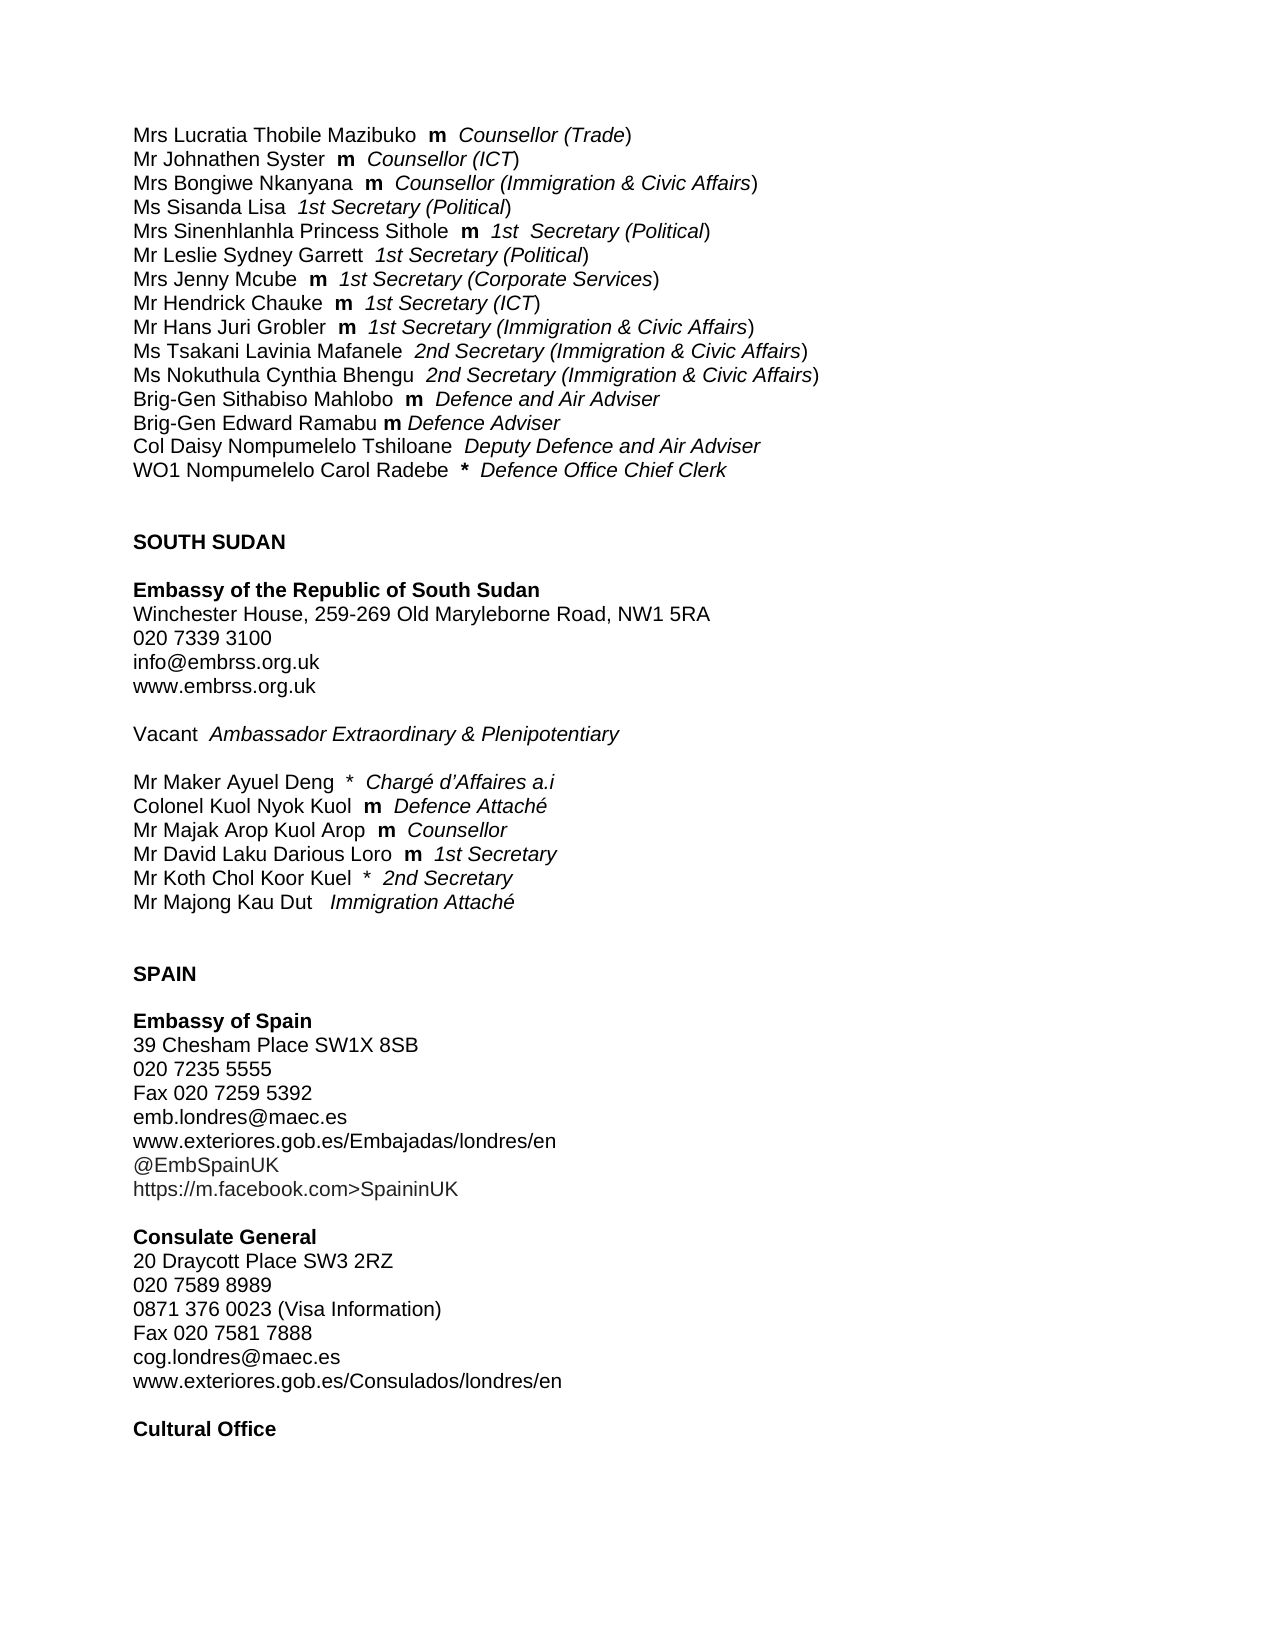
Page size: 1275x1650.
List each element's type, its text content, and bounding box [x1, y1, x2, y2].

text https://m.facebook.com˃SpaininUK [133, 1177, 1181, 1201]
text Embassy of Spain [133, 1009, 1181, 1033]
text www.exteriores.gob.es/Embajadas/londres/en [133, 1129, 1181, 1153]
text Mr Koth Chol Koor Kuel * 2nd Secretary [133, 866, 1181, 889]
text 39 Chesham Place SW1X 8SB [133, 1033, 1181, 1057]
text Colonel Kuol Nyok Kuol m Defence Attaché [133, 794, 1181, 818]
text Winchester House, 259-269 Old Maryleborne Road, NW1 5RA [133, 602, 1181, 626]
text SPAIN [133, 961, 1181, 985]
text Vacant Ambassador Extraordinary & Plenipotentiary [133, 722, 1181, 746]
text WO1 Nompumelelo Carol Radebe * Defence Office Chief Clerk [133, 458, 1181, 482]
text Mr Majong Kau Dut Immigration Attaché [133, 889, 1181, 913]
text SOUTH SUDAN [133, 530, 1181, 554]
text Mr Hendrick Chauke m 1st Secretary (ICT) [133, 291, 1181, 314]
text emb.londres@maec.es [133, 1105, 1181, 1129]
text www.exteriores.gob.es/Consulados/londres/en [133, 1369, 1181, 1393]
text 20 Draycott Place SW3 2RZ [133, 1249, 1181, 1273]
text info@embrss.org.uk [133, 650, 1181, 674]
text Brig-Gen Edward Ramabu m Defence Adviser [133, 410, 1181, 434]
text 020 7339 3100 [133, 626, 1181, 650]
text Mrs Jenny Mcube m 1st Secretary (Corporate Services) [133, 267, 1181, 291]
text Mr Leslie Sydney Garrett 1st Secretary (Political) [133, 243, 1181, 267]
text Mr Majak Arop Kuol Arop m Counsellor [133, 818, 1181, 842]
text Mrs Sinenhlanhla Princess Sithole m 1st Secretary (Political) [133, 219, 1181, 243]
text Fax 020 7259 5392 [133, 1081, 1181, 1105]
text @EmbSpainUK [133, 1153, 1181, 1177]
text 020 7589 8989 [133, 1273, 1181, 1297]
text Mr Maker Ayuel Deng * Chargé d’Affaires a.i [133, 770, 1181, 794]
text Col Daisy Nompumelelo Tshiloane Deputy Defence and Air Adviser [133, 434, 1181, 458]
text 020 7235 5555 [133, 1057, 1181, 1081]
text Brig-Gen Sithabiso Mahlobo m Defence and Air Adviser [133, 386, 1181, 410]
text cog.londres@maec.es [133, 1345, 1181, 1369]
text Ms Nokuthula Cynthia Bhengu 2nd Secretary (Immigration & Civic Affairs) [133, 362, 1181, 386]
text Ms Sisanda Lisa 1st Secretary (Political) [133, 195, 1181, 219]
text Consulate General [133, 1225, 1181, 1249]
text Fax 020 7581 7888 [133, 1321, 1181, 1345]
text Mrs Bongiwe Nkanyana m Counsellor (Immigration & Civic Affairs) [133, 171, 1181, 195]
text Cultural Office [133, 1417, 1181, 1441]
text Embassy of the Republic of South Sudan [133, 578, 1181, 602]
text Mr Hans Juri Grobler m 1st Secretary (Immigration & Civic Affairs) [133, 314, 1181, 338]
text 0871 376 0023 (Visa Information) [133, 1297, 1181, 1321]
text Mr David Laku Darious Loro m 1st Secretary [133, 842, 1181, 866]
text www.embrss.org.uk [133, 674, 1181, 698]
text Ms Tsakani Lavinia Mafanele 2nd Secretary (Immigration & Civic Affairs) [133, 338, 1181, 362]
text Mrs Lucratia Thobile Mazibuko m Counsellor (Trade) [133, 123, 1181, 147]
text Mr Johnathen Syster m Counsellor (ICT) [133, 147, 1181, 171]
